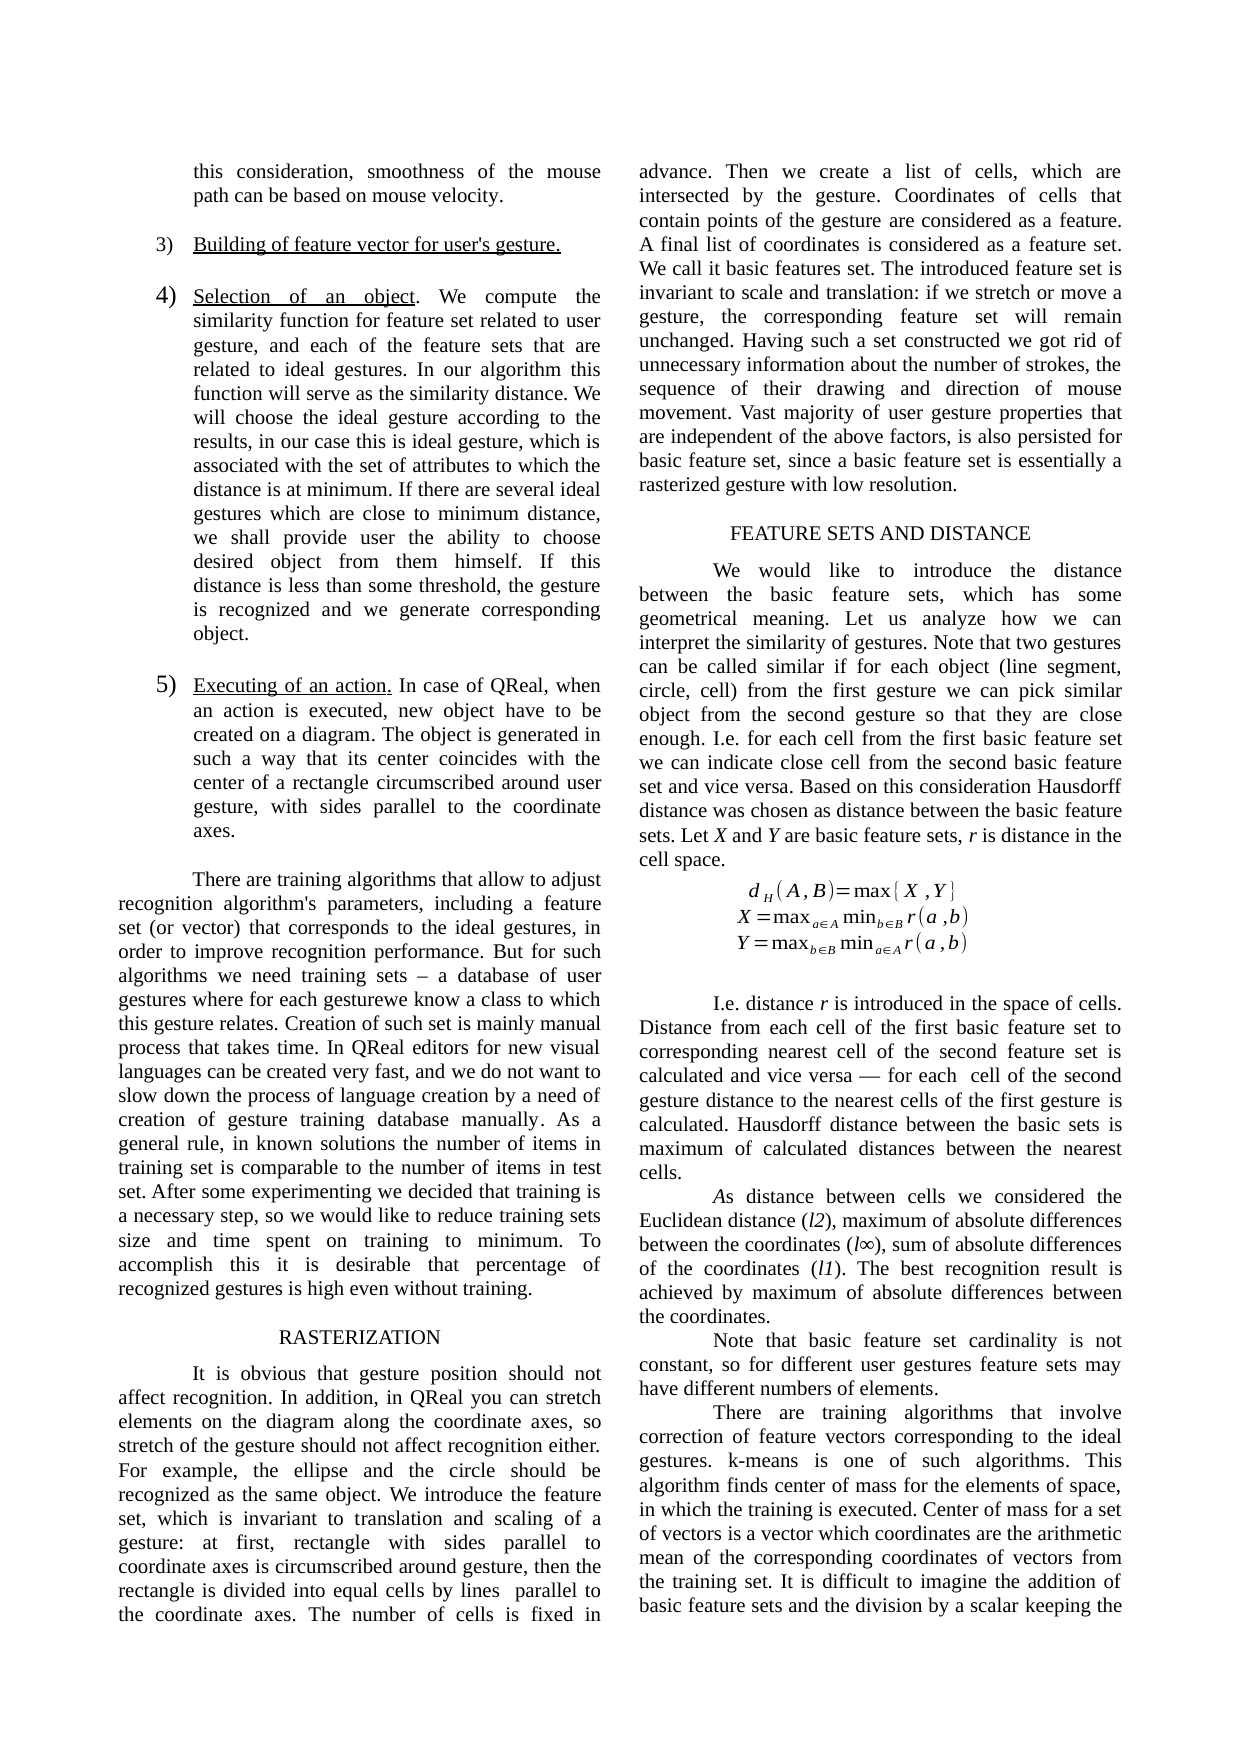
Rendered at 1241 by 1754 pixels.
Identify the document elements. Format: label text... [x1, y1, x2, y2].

subtitle FEATURE SETS AND DISTANCE [639, 521, 1122, 545]
list Selection of an object. We compute the similarity function for feature set related to user gesture, and each of the feature sets that are related to ideal gestures. In our algorithm this function will serve as the similarity distance. We will choose the ideal gesture according to the results, in our case this is ideal gesture, which is associated with the set of attributes to which the distance is at minimum. If there are several ideal gestures which are close to minimum distance, we shall provide user the ability to choose desired object from them himself. If this distance is less than some threshold, the gesture is recognized and we generate corresponding object. [156, 280, 601, 645]
text advance. Then we create a list of cells, which are intersected by the gesture. Coordinates of cells that contain points of the gesture are considered as a feature. A final list of coordinates is considered as a feature set. We call it basic features set. The introduced feature set is invariant to scale and translation: if we stretch or move a gesture, the corresponding feature set will remain unchanged. Having such a set constructed we got rid of unnecessary information about the number of strokes, the sequence of their drawing and direction of mouse movement. Vast majority of user gesture properties that are independent of the above factors, is also persisted for basic feature set, since a basic feature set is essentially a rasterized gesture with low resolution. [639, 159, 1122, 496]
subtitle RASTERIZATION [118, 1325, 601, 1349]
text We would like to introduce the distance between the basic feature sets, which has some geometrical meaning. Let us analyze how we can interpret the similarity of gestures. Note that two gestures can be called similar if for each object (line segment, circle, cell) from the first gesture we can pick similar object from the second gesture so that they are close enough. I.e. for each cell from the first basic feature set we can indicate close cell from the second basic feature set and vice versa. Based on this consideration Hausdorff distance was chosen as distance between the basic feature sets. Let X and Y are basic feature sets, r is distance in the cell space. [639, 558, 1122, 871]
text There are training algorithms that involve correction of feature vectors corresponding to the ideal gestures. k-means is one of such algorithms. This algorithm finds center of mass for the elements of space, in which the training is executed. Center of mass for a set of vectors is a vector which coordinates are the arithmetic mean of the corresponding coordinates of vectors from the training set. It is difficult to imagine the addition of basic feature sets and the division by a scalar keeping the [639, 1400, 1122, 1617]
text As distance between cells we considered the Euclidean distance (l2), maximum of absolute differences between the coordinates (l∞), sum of absolute differences of the coordinates (l1). The best recognition result is achieved by maximum of absolute differences between the coordinates. [639, 1184, 1122, 1328]
text There are training algorithms that allow to adjust recognition algorithm's parameters, including a feature set (or vector) that corresponds to the ideal gestures, in order to improve recognition performance. But for such algorithms we need training sets – a database of user gestures where for each gesturewe know a class to which this gesture relates. Creation of such set is mainly manual process that takes time. In QReal editors for new visual languages can be created very fast, and we do not want to slow down the process of language creation by a need of creation of gesture training database manually. As a general rule, in known solutions the number of items in training set is comparable to the number of items in test set. After some experimenting we decided that training is a necessary step, so we would like to reduce training sets size and time spent on training to minimum. To accomplish this it is desirable that percentage of recognized gestures is high even without training. [118, 867, 601, 1300]
list Building of feature vector for user's gesture. [156, 232, 601, 256]
list Executing of an action. In case of QReal, when an action is executed, new object have to be created on a diagram. The object is generated in such a way that its center coincides with the center of a rectangle circumscribed around user gesture, with sides parallel to the coordinate axes. [156, 669, 601, 842]
list this consideration, smoothness of the mouse path can be based on mouse velocity. [156, 159, 601, 207]
text Note that basic feature set cardinality is not constant, so for different user gestures feature sets may have different numbers of elements. [639, 1328, 1122, 1400]
text It is obvious that gesture position should not affect recognition. In addition, in QReal you can stretch elements on the diagram along the coordinate axes, so stretch of the gesture should not affect recognition either. For example, the ellipse and the circle should be recognized as the same object. We introduce the feature set, which is invariant to translation and scaling of a gesture: at first, rectangle with sides parallel to coordinate axes is circumscribed around gesture, then the rectangle is divided into equal cells by lines parallel to the coordinate axes. The number of cells is fixed in [118, 1361, 601, 1626]
text I.e. distance r is introduced in the space of cells. Distance from each cell of the first basic feature set to corresponding nearest cell of the second feature set is calculated and vice versa — for each cell of the second gesture distance to the nearest cells of the first gesture is calculated. Hausdorff distance between the basic sets is maximum of calculated distances between the nearest cells. [639, 991, 1122, 1184]
